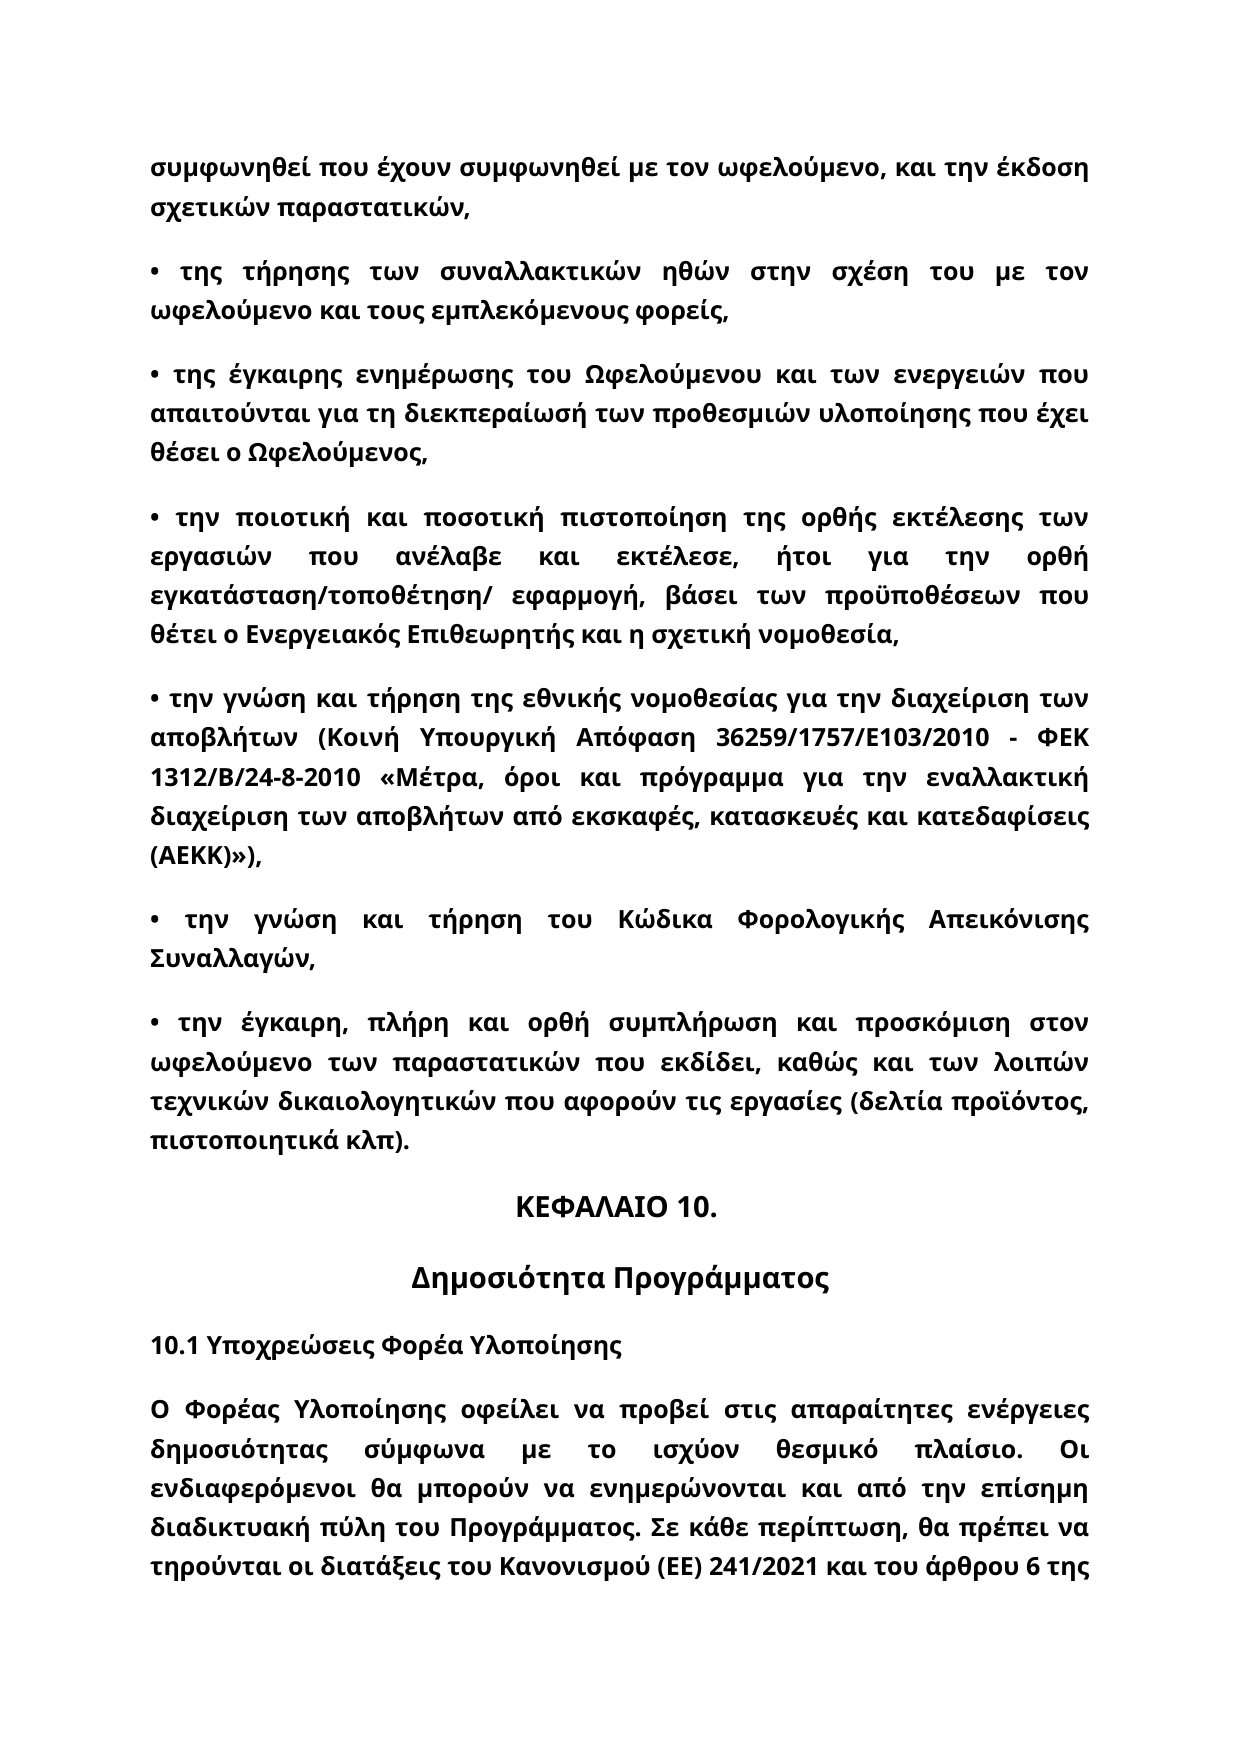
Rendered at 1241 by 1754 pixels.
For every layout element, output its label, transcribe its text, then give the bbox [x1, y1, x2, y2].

subtitle Δημοσιότητα Προγράμματος [150, 1257, 1090, 1297]
text Ο Φορέας Υλοποίησης οφείλει να προβεί στις απαραίτητες ενέργειες δημοσιότητας σύμφωνα με το ισχύον θεσμικό πλαίσιο. Οι ενδιαφερόμενοι θα μπορούν να ενημερώνονται και από την επίσημη διαδικτυακή πύλη του Προγράμματος. Σε κάθε περίπτωση, θα πρέπει να τηρούνται οι διατάξεις του Κανονισμού (ΕΕ) 241/2021 και του άρθρου 6 της [150, 1392, 1090, 1583]
text συμφωνηθεί που έχουν συμφωνηθεί με τον ωφελούμενο, και την έκδοση σχετικών παραστατικών, [150, 150, 1090, 223]
subtitle ΚΕΦΑΛΑΙΟ 10. [150, 1187, 1090, 1226]
text 10.1 Υποχρεώσεις Φορέα Υλοποίησης [150, 1328, 1090, 1362]
text • την γνώση και τήρηση του Κώδικα Φορολογικής Απεικόνισης Συναλλαγών, [150, 902, 1090, 975]
text • την ποιοτική και ποσοτική πιστοποίηση της ορθής εκτέλεσης των εργασιών που ανέλαβε και εκτέλεσε, ήτοι για την ορθή εγκατάσταση/τοποθέτηση/ εφαρμογή, βάσει των προϋποθέσεων που θέτει ο Ενεργειακός Επιθεωρητής και η σχετική νομοθεσία, [150, 499, 1090, 651]
text • της τήρησης των συναλλακτικών ηθών στην σχέση του με τον ωφελούμενο και τους εμπλεκόμενους φορείς, [150, 253, 1090, 327]
text • την γνώση και τήρηση της εθνικής νομοθεσίας για την διαχείριση των αποβλήτων (Κοινή Υπουργική Απόφαση 36259/1757/Ε103/2010 - ΦΕΚ 1312/Β/24-8-2010 «Μέτρα, όροι και πρόγραμμα για την εναλλακτική διαχείριση των αποβλήτων από εκσκαφές, κατασκευές και κατεδαφίσεις (ΑΕΚΚ)»), [150, 681, 1090, 872]
text • την έγκαιρη, πλήρη και ορθή συμπλήρωση και προσκόμιση στον ωφελούμενο των παραστατικών που εκδίδει, καθώς και των λοιπών τεχνικών δικαιολογητικών που αφορούν τις εργασίες (δελτία προϊόντος, πιστοποιητικά κλπ). [150, 1005, 1090, 1157]
text • της έγκαιρης ενημέρωσης του Ωφελούμενου και των ενεργειών που απαιτούνται για τη διεκπεραίωσή των προθεσμιών υλοποίησης που έχει θέσει ο Ωφελούμενος, [150, 357, 1090, 469]
